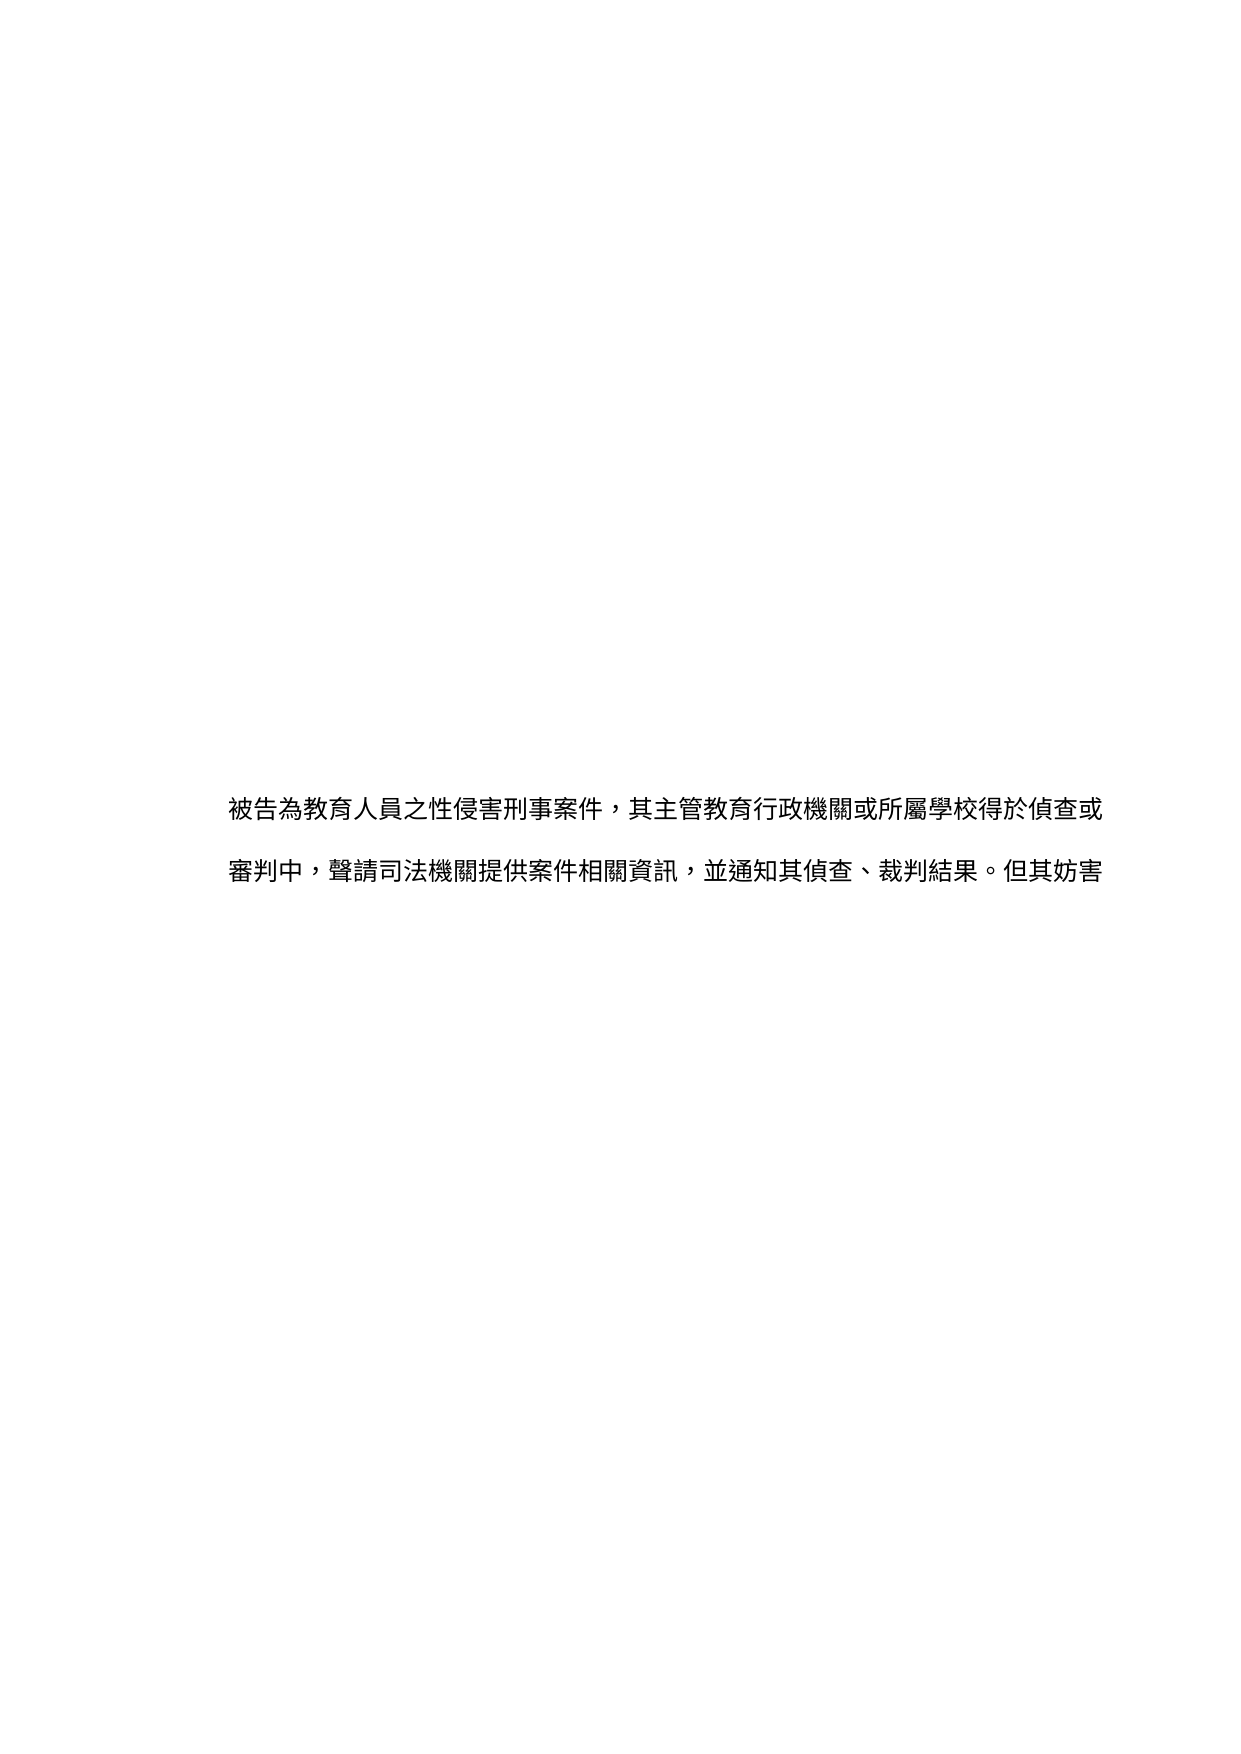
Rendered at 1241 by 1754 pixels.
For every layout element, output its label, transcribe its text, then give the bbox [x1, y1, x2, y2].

text 被告為教育人員之性侵害刑事案件，其主管教育行政機關或所屬學校得於偵查或審判中，聲請司法機關提供案件相關資訊，並通知其偵查、裁判結果。但其妨害 [229, 766, 1122, 891]
